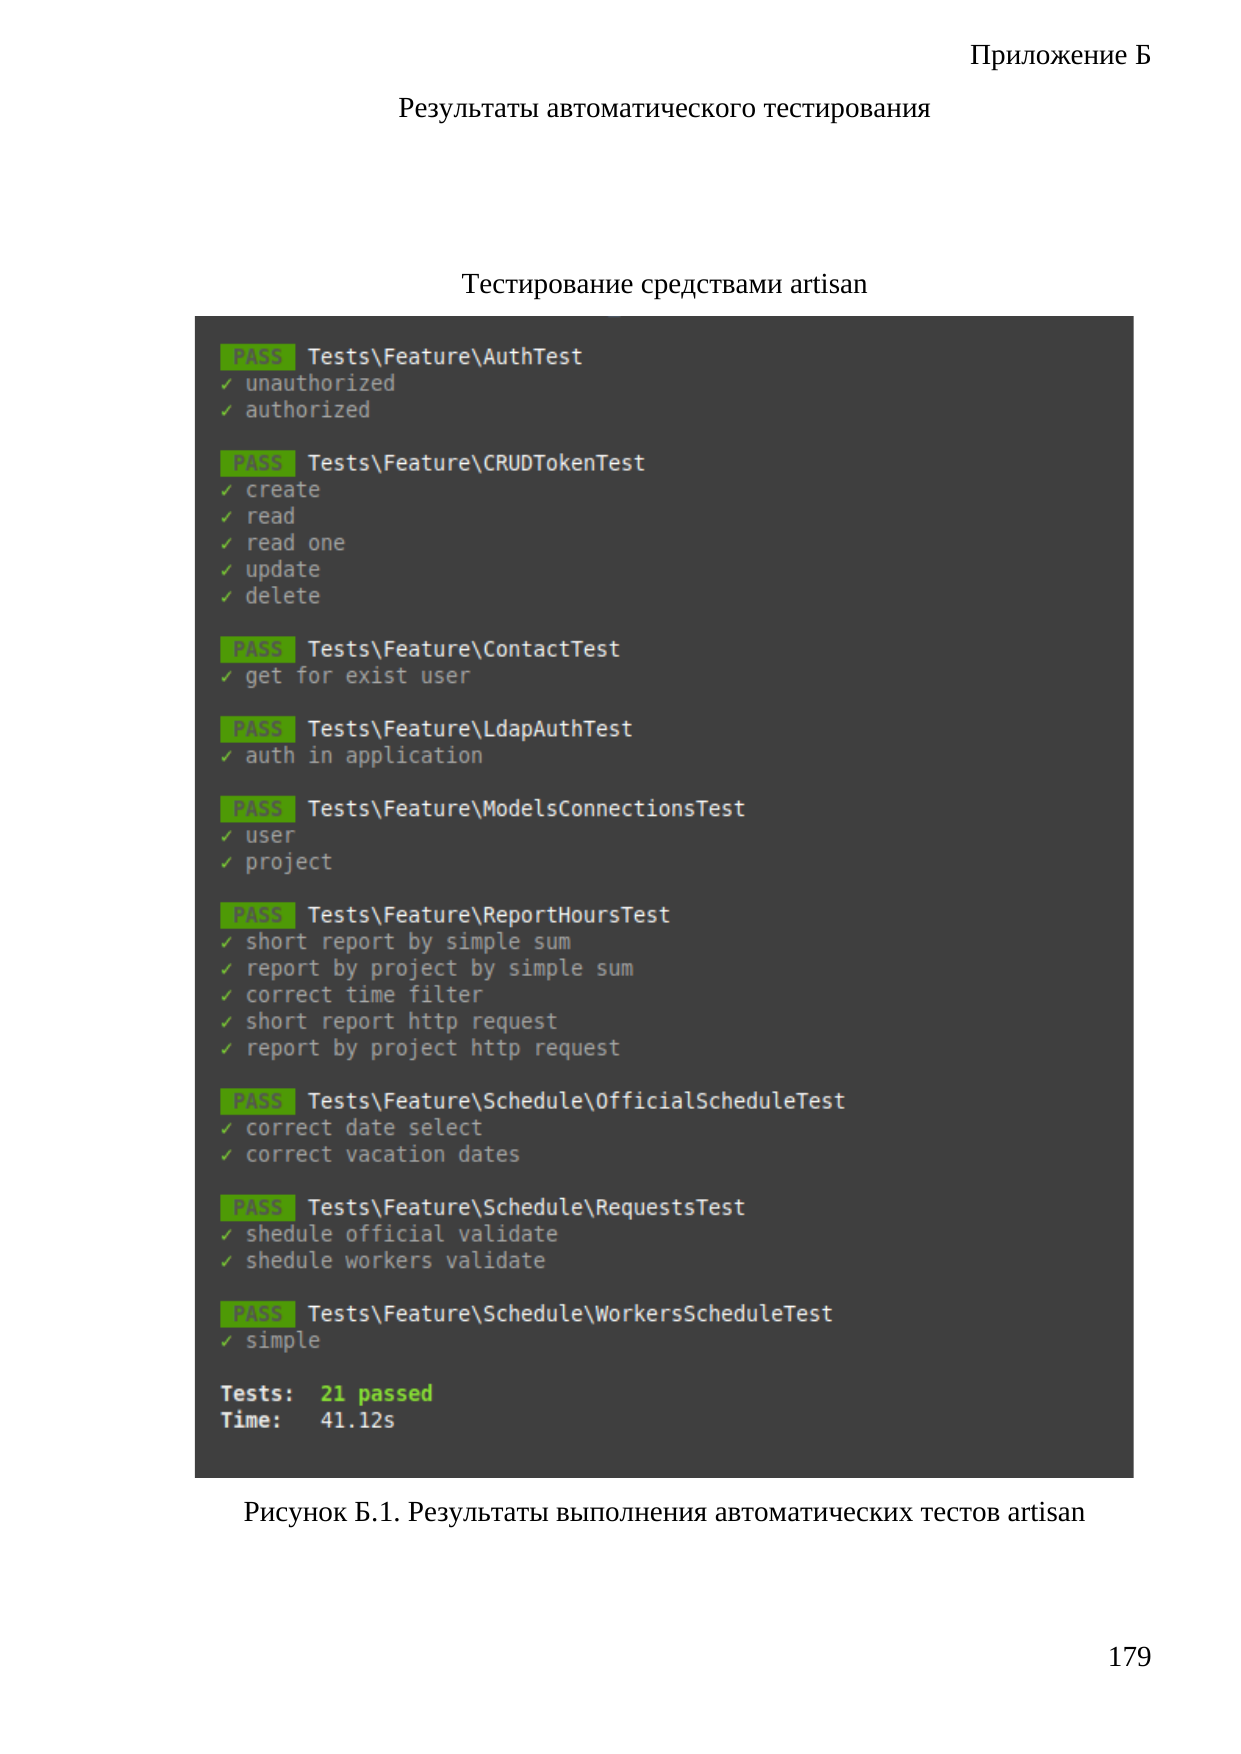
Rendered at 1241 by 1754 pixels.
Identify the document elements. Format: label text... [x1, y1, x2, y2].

text Рисунок Б.1. Результаты выполнения автоматических тестов artisan [195, 1478, 1134, 1528]
subtitle Результаты автоматического тестирования [177, 91, 1152, 124]
subtitle Тестирование средствами artisan [177, 267, 1152, 300]
picture [194, 316, 1134, 1478]
